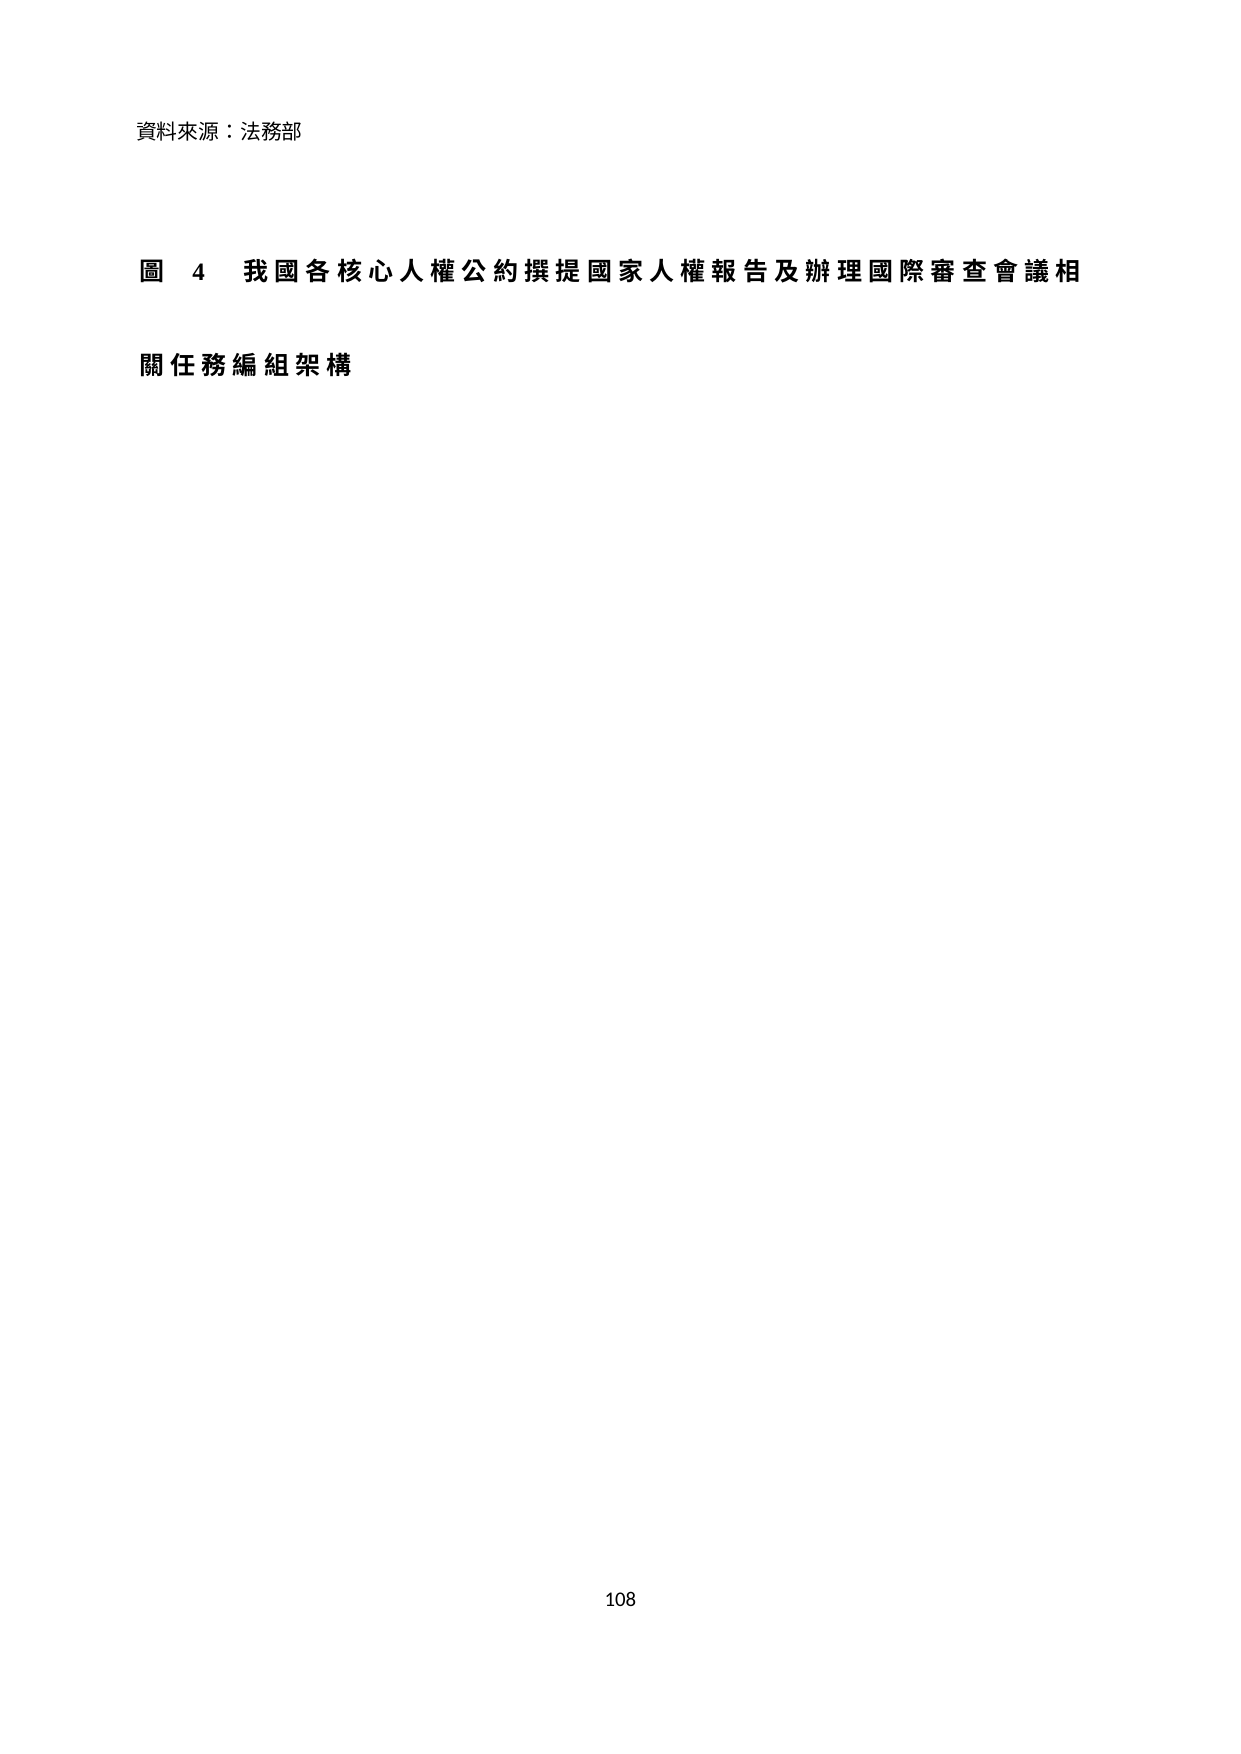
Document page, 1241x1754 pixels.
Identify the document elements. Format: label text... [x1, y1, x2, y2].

text 圖 4 我國各核心人權公約撰提國家人權報告及辦理國際審查會議相關任務編組架構 [136, 228, 1104, 384]
text 資料來源：法務部 [106, 89, 1104, 151]
